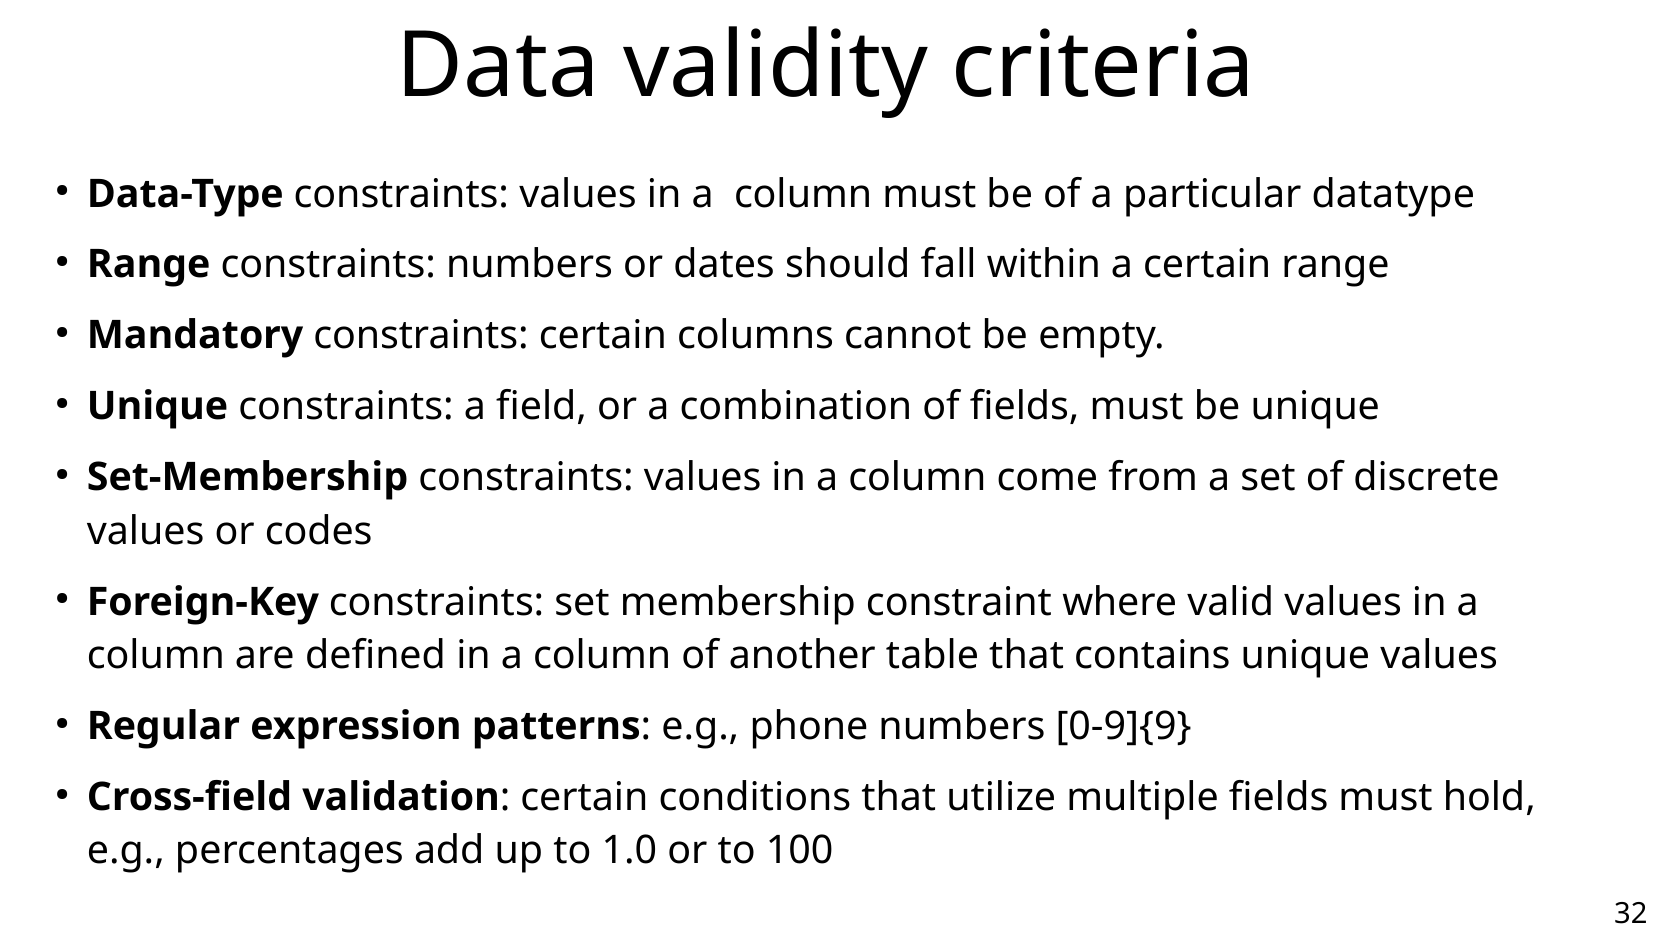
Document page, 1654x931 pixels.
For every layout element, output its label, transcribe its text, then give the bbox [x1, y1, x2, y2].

title Data validity criteria [82, 1, 1571, 121]
list Data-Type constraints: values in a column must be of a particular datatype Range constraints: numbers or dates should fall within a certain range Mandatory constraints: certain columns cannot be empty. Unique constraints: a field, or a combination of fields, must be unique Set-Membership constraints: values in a column come from a set of discrete values or codes Foreign-Key constraints: set membership constraint where valid values in a column are defined in a column of another table that contains unique values Regular expression patterns: e.g., phone numbers [0-9]{9} Cross-field validation: certain conditions that utilize multiple fields must hold, e.g., percentages add up to 1.0 or to 100 [45, 165, 1606, 886]
